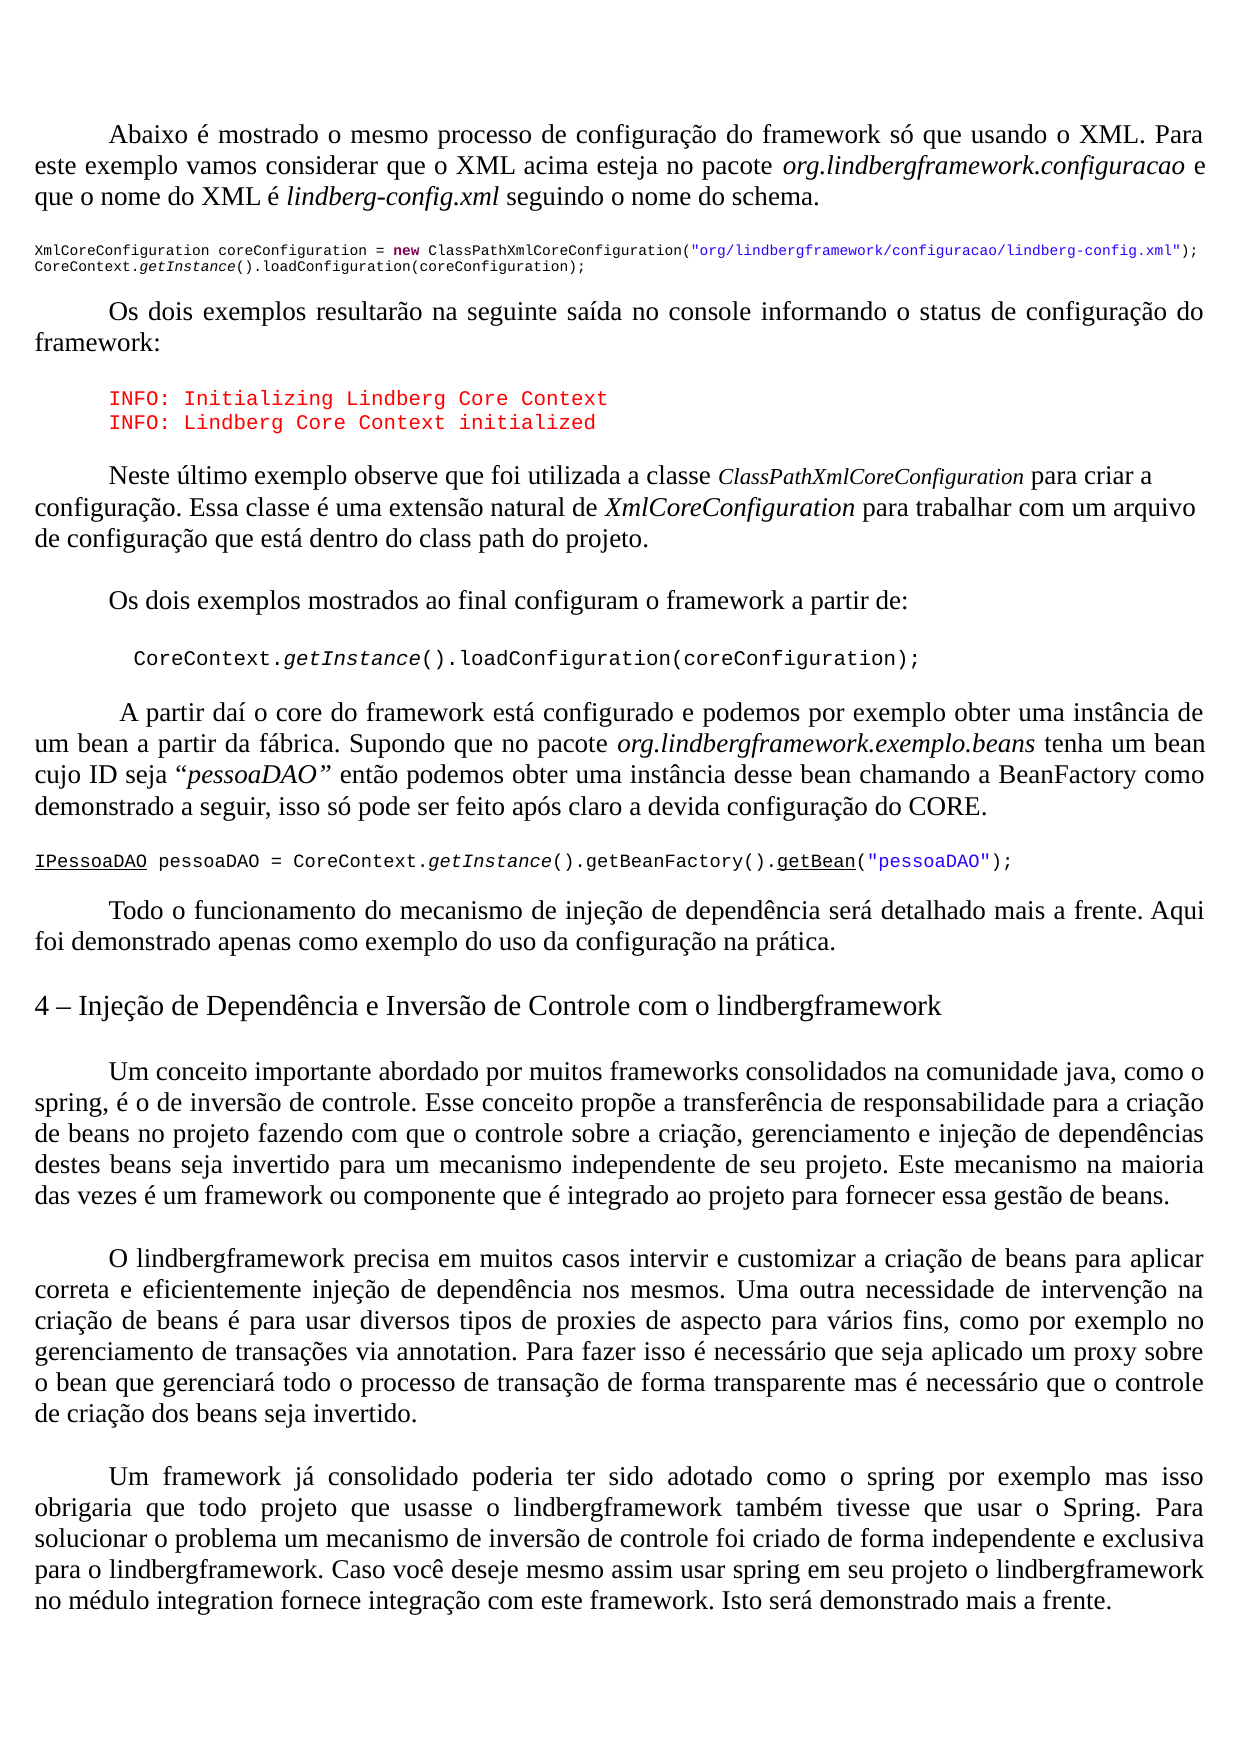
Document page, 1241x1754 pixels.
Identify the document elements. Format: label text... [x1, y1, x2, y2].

text IPessoaDAO pessoaDAO = CoreContext.getInstance().getBeanFactory().getBean("pessoaDAO"); [34, 852, 1206, 873]
text Neste último exemplo observe que foi utilizada a classe ClassPathXmlCoreConfiguration para criar a configuração. Essa classe é uma extensão natural de XmlCoreConfiguration para trabalhar com um arquivo de configuração que está dentro do class path do projeto. [34, 459, 1206, 553]
text 4 – Injeção de Dependência e Inversão de Controle com o lindbergframework [34, 988, 1206, 1021]
text CoreContext.getInstance().loadConfiguration(coreConfiguration); [34, 646, 1206, 672]
text Os dois exemplos resultarão na seguinte saída no console informando o status de configuração do framework: [34, 295, 1206, 357]
text CoreContext.getInstance().loadConfiguration(coreConfiguration); [34, 259, 1206, 276]
text Os dois exemplos mostrados ao final configuram o framework a partir de: [34, 584, 1206, 615]
text INFO: Initializing Lindberg Core Context [34, 388, 1206, 412]
text XmlCoreConfiguration coreConfiguration = new ClassPathXmlCoreConfiguration("org/lindbergframework/configuracao/lindberg-config.xml"); [34, 243, 1206, 259]
text INFO: Lindberg Core Context initialized [34, 412, 1206, 435]
text Um conceito importante abordado por muitos frameworks consolidados na comunidade java, como o spring, é o de inversão de controle. Esse conceito propõe a transferência de responsabilidade para a criação de beans no projeto fazendo com que o controle sobre a criação, gerenciamento e injeção de dependências destes beans seja invertido para um mecanismo independente de seu projeto. Este mecanismo na maioria das vezes é um framework ou componente que é integrado ao projeto para fornecer essa gestão de beans. [34, 1055, 1206, 1211]
text Abaixo é mostrado o mesmo processo de configuração do framework só que usando o XML. Para este exemplo vamos considerar que o XML acima esteja no pacote org.lindbergframework.configuracao e que o nome do XML é lindberg-config.xml seguindo o nome do schema. [34, 118, 1206, 212]
text Um framework já consolidado poderia ter sido adotado como o spring por exemplo mas isso obrigaria que todo projeto que usasse o lindbergframework também tivesse que usar o Spring. Para solucionar o problema um mecanismo de inversão de controle foi criado de forma independente e exclusiva para o lindbergframework. Caso você deseje mesmo assim usar spring em seu projeto o lindbergframework no médulo integration fornece integração com este framework. Isto será demonstrado mais a frente. [34, 1460, 1206, 1616]
text Todo o funcionamento do mecanismo de injeção de dependência será detalhado mais a frente. Aqui foi demonstrado apenas como exemplo do uso da configuração na prática. [34, 894, 1206, 957]
text O lindbergframework precisa em muitos casos intervir e customizar a criação de beans para aplicar correta e eficientemente injeção de dependência nos mesmos. Uma outra necessidade de intervenção na criação de beans é para usar diversos tipos de proxies de aspecto para vários fins, como por exemplo no gerenciamento de transações via annotation. Para fazer isso é necessário que seja aplicado um proxy sobre o bean que gerenciará todo o processo de transação de forma transparente mas é necessário que o controle de criação dos beans seja invertido. [34, 1242, 1206, 1429]
text A partir daí o core do framework está configurado e podemos por exemplo obter uma instância de um bean a partir da fábrica. Supondo que no pacote org.lindbergframework.exemplo.beans tenha um bean cujo ID seja “pessoaDAO” então podemos obter uma instância desse bean chamando a BeanFactory como demonstrado a seguir, isso só pode ser feito após claro a devida configuração do CORE. [34, 696, 1206, 821]
